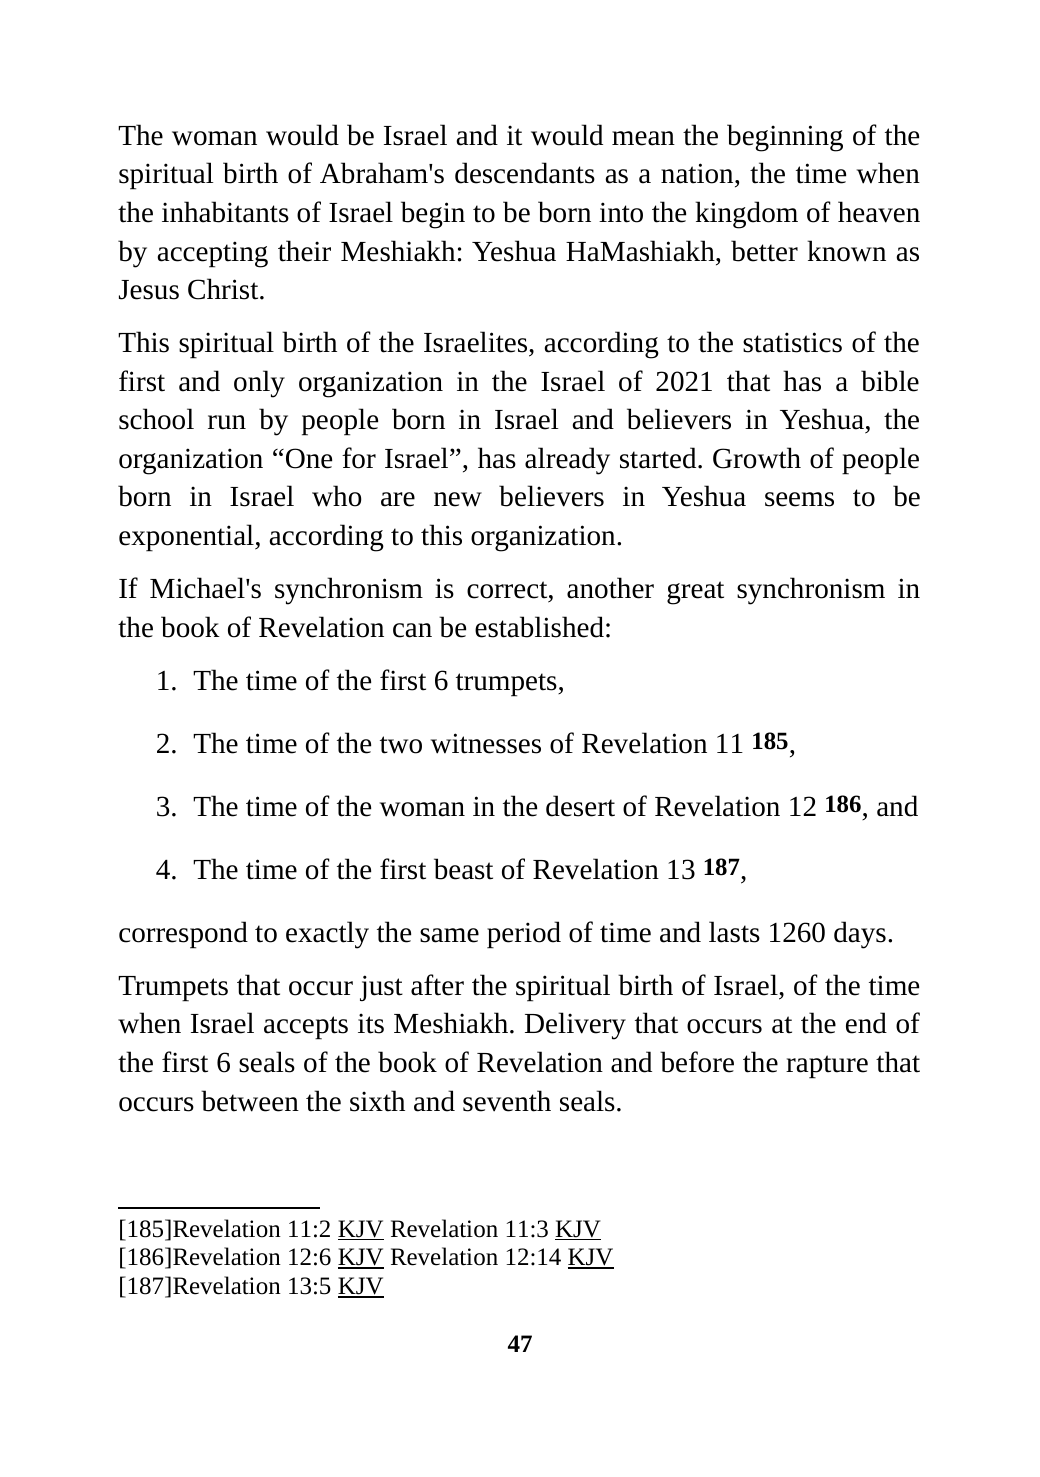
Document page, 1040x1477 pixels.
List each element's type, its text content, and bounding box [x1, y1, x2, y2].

text The woman would be Israel and it would mean the beginning of the spiritual birth of Abraham's descendants as a nation, the time when the inhabitants of Israel begin to be born into the kingdom of heaven by accepting their Meshiakh: Yeshua HaMashiakh, better known as Jesus Christ. [118, 118, 921, 306]
list Revelation 13:5 KJV [118, 1271, 921, 1300]
list The time of the woman in the desert of Revelation 12 , and [156, 789, 921, 822]
list The time of the first 6 trumpets, [156, 663, 921, 696]
text Trumpets that occur just after the spiritual birth of Israel, of the time when Israel accepts its Meshiakh. Delivery that occurs at the end of the first 6 seals of the book of Revelation and before the rapture that occurs between the sixth and seventh seals. [118, 968, 921, 1117]
list Revelation 11:2 KJV Revelation 11:3 KJV [118, 1214, 921, 1242]
list The time of the two witnesses of Revelation 11 , [156, 726, 921, 759]
list Revelation 12:6 KJV Revelation 12:14 KJV [118, 1242, 921, 1271]
text If Michael's synchronism is correct, another great synchronism in the book of Revelation can be established: [118, 571, 921, 643]
text This spiritual birth of the Israelites, according to the statistics of the first and only organization in the Israel of 2021 that has a bible school run by people born in Israel and believers in Yeshua, the organization “One for Israel”, has already started. Growth of people born in Israel who are new believers in Yeshua seems to be exponential, according to this organization. [118, 325, 921, 552]
list The time of the first beast of Revelation 13 , [156, 852, 921, 886]
text correspond to exactly the same period of time and lasts 1260 days. [118, 915, 921, 948]
